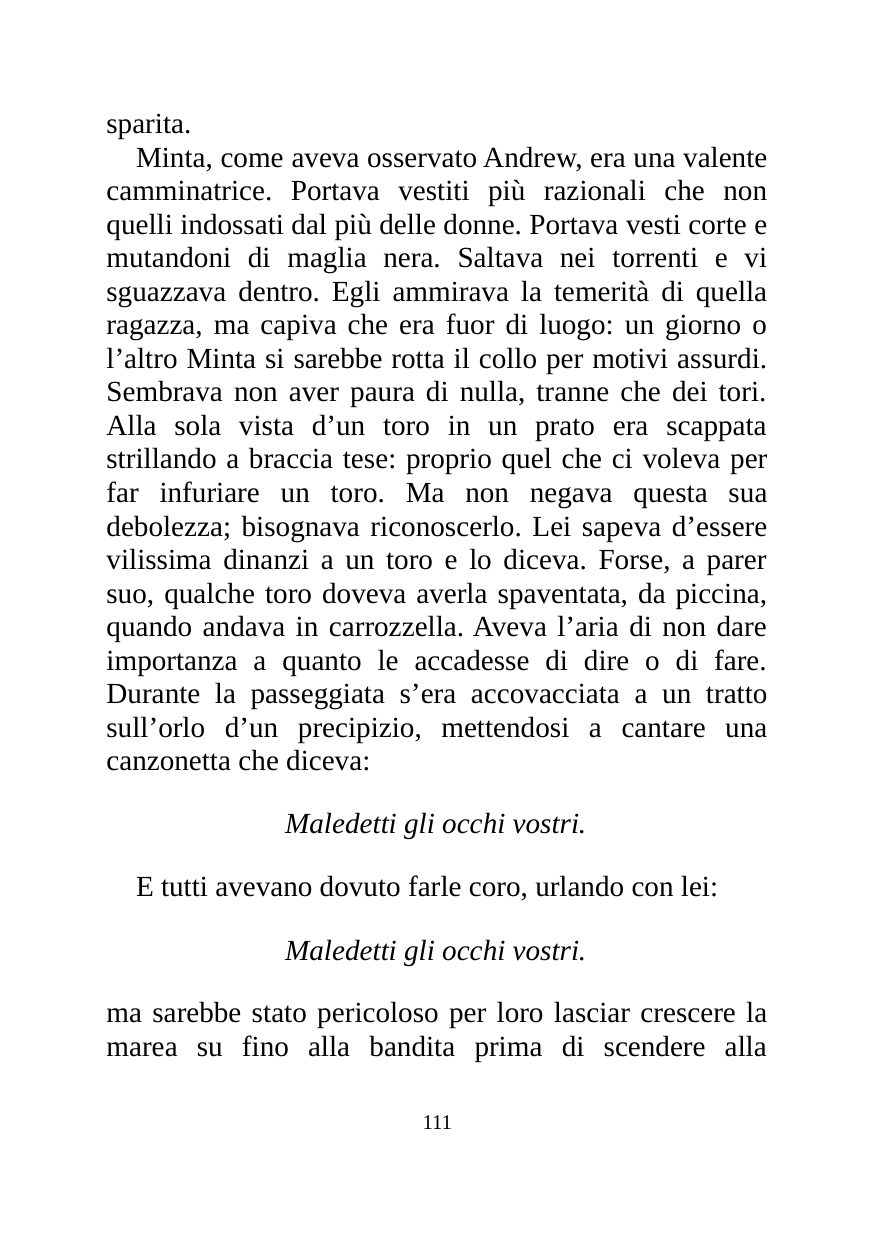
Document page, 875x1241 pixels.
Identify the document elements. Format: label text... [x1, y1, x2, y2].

text Minta, come aveva osservato Andrew, era una valente camminatrice. Portava vestiti più razionali che non quelli indossati dal più delle donne. Portava vesti corte e mutandoni di maglia nera. Saltava nei torrenti e vi sguazzava dentro. Egli ammirava la temerità di quella ragazza, ma capiva che era fuor di luogo: un giorno o l’altro Minta si sarebbe rotta il collo per motivi assurdi. Sembrava non aver paura di nulla, tranne che dei tori. Alla sola vista d’un toro in un prato era scappata strillando a braccia tese: proprio quel che ci voleva per far infuriare un toro. Ma non negava questa sua debolezza; bisognava riconoscerlo. Lei sapeva d’essere vilissima dinanzi a un toro e lo diceva. Forse, a parer suo, qualche toro doveva averla spaventata, da piccina, quando andava in carrozzella. Aveva l’aria di non dare importanza a quanto le accadesse di dire o di fare. Durante la passeggiata s’era accovacciata a un tratto sull’orlo d’un precipizio, mettendosi a cantare una canzonetta che diceva: [106, 140, 768, 777]
text Maledetti gli occhi vostri. [106, 933, 768, 966]
text Maledetti gli occhi vostri. [106, 807, 768, 840]
text ma sarebbe stato pericoloso per loro lasciar crescere la marea su fino alla bandita prima di scendere alla [106, 996, 768, 1063]
text sparita. [106, 106, 768, 140]
text E tutti avevano dovuto farle coro, urlando con lei: [106, 869, 768, 903]
